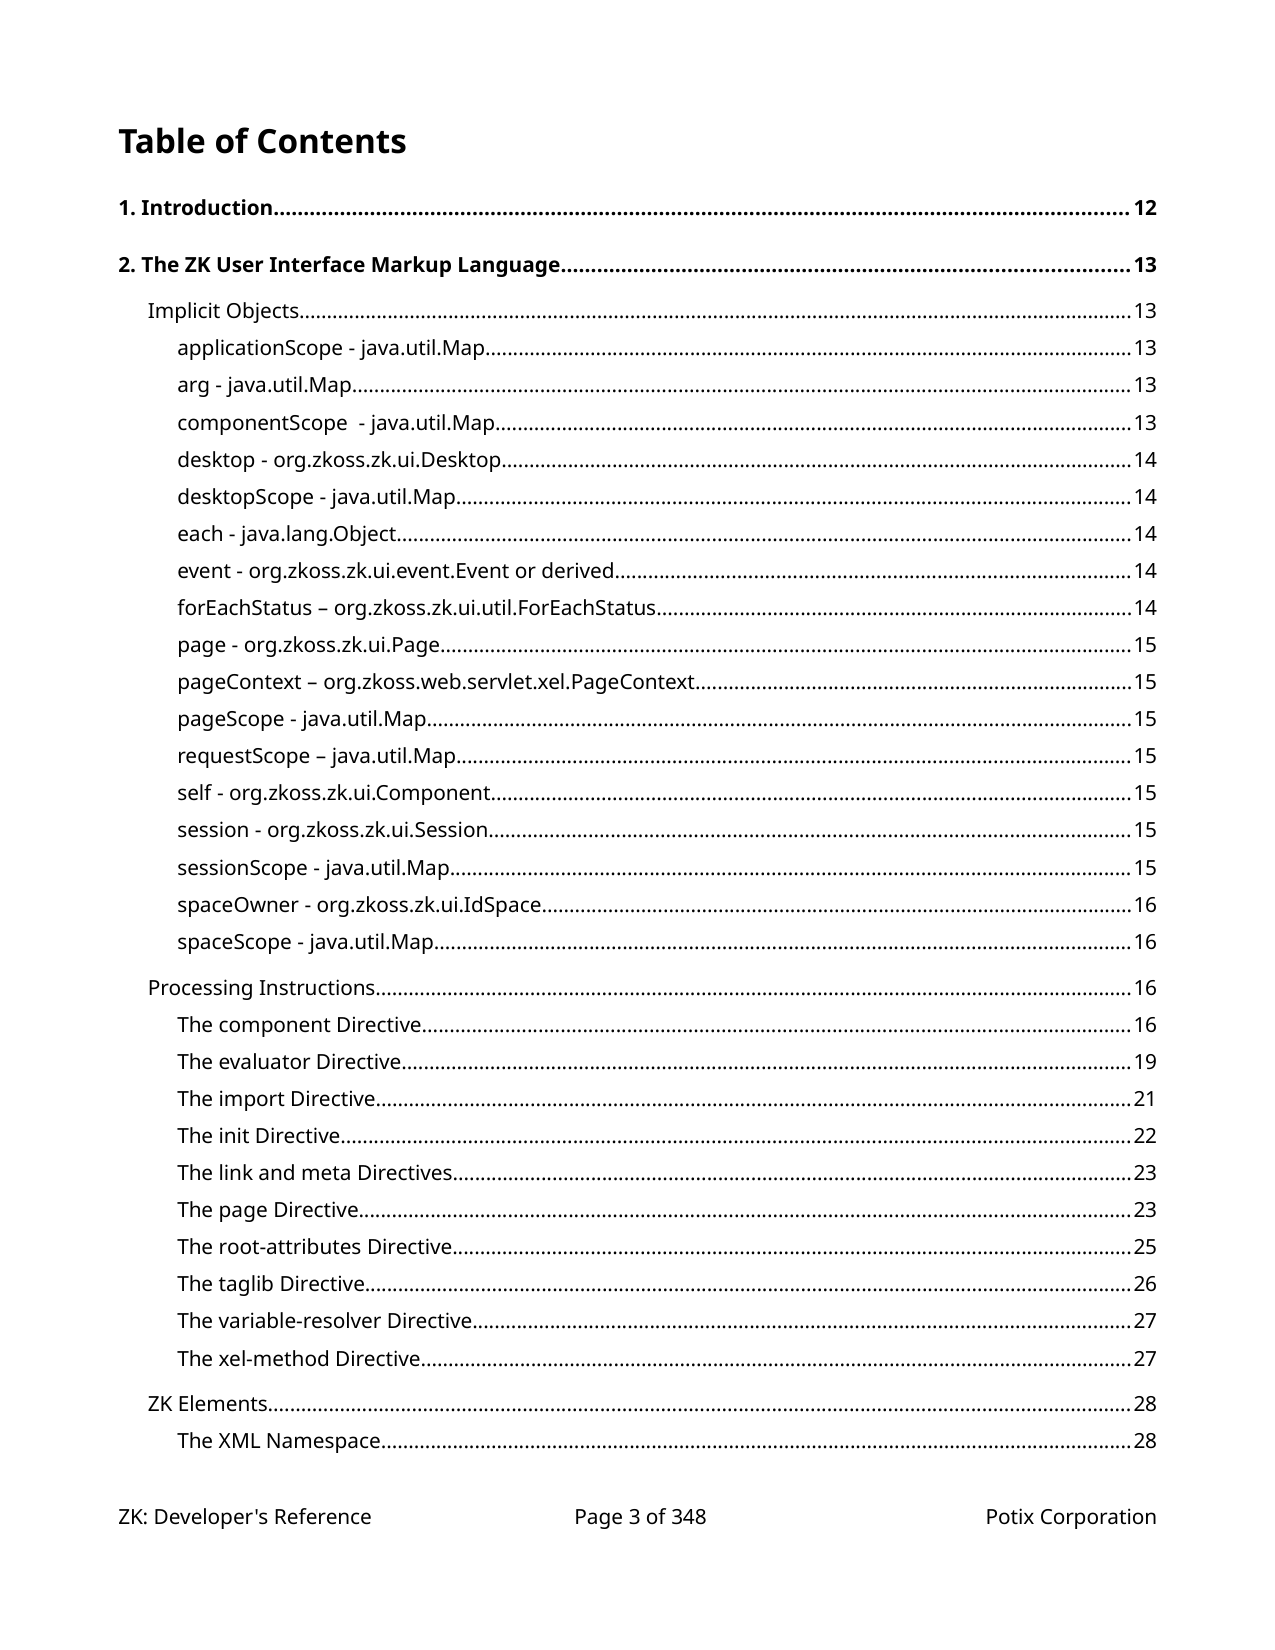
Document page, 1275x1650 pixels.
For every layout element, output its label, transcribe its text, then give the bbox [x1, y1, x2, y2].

text applicationScope - java.util.Map 13 [177, 333, 1157, 362]
text 2. The ZK User Interface Markup Language 13 [118, 251, 1157, 279]
text The XML Namespace 28 [177, 1427, 1157, 1455]
text The variable-resolver Directive 27 [177, 1307, 1157, 1335]
text The xel-method Directive 27 [177, 1344, 1157, 1372]
subtitle Table of Contents [118, 118, 1157, 163]
text spaceScope - java.util.Map 16 [177, 927, 1157, 955]
text pageContext – org.zkoss.web.servlet.xel.PageContext 15 [177, 667, 1157, 696]
text sessionScope - java.util.Map 15 [177, 853, 1157, 881]
text Implicit Objects 13 [148, 296, 1157, 325]
text each - java.lang.Object 14 [177, 519, 1157, 547]
text pageScope - java.util.Map 15 [177, 704, 1157, 733]
text spaceOwner - org.zkoss.zk.ui.IdSpace 16 [177, 890, 1157, 918]
text componentScope - java.util.Map 13 [177, 408, 1157, 436]
text The taglib Directive 26 [177, 1269, 1157, 1298]
text The link and meta Directives 23 [177, 1158, 1157, 1186]
text session - org.zkoss.zk.ui.Session 15 [177, 816, 1157, 844]
text Processing Instructions 16 [148, 973, 1157, 1001]
text requestScope – java.util.Map 15 [177, 741, 1157, 770]
text 1. Introduction 12 [118, 193, 1157, 221]
text ZK Elements 28 [148, 1389, 1157, 1418]
text The import Directive 21 [177, 1084, 1157, 1112]
text self - org.zkoss.zk.ui.Component 15 [177, 778, 1157, 807]
text forEachStatus – org.zkoss.zk.ui.util.ForEachStatus 14 [177, 593, 1157, 621]
text The evaluator Directive 19 [177, 1047, 1157, 1075]
text The page Directive 23 [177, 1195, 1157, 1223]
text desktopScope - java.util.Map 14 [177, 482, 1157, 510]
text desktop - org.zkoss.zk.ui.Desktop 14 [177, 445, 1157, 473]
text The component Directive 16 [177, 1010, 1157, 1038]
text page - org.zkoss.zk.ui.Page 15 [177, 630, 1157, 658]
text The root-attributes Directive 25 [177, 1232, 1157, 1261]
text event - org.zkoss.zk.ui.event.Event or derived 14 [177, 556, 1157, 584]
text arg - java.util.Map 13 [177, 371, 1157, 399]
text The init Directive 22 [177, 1121, 1157, 1149]
